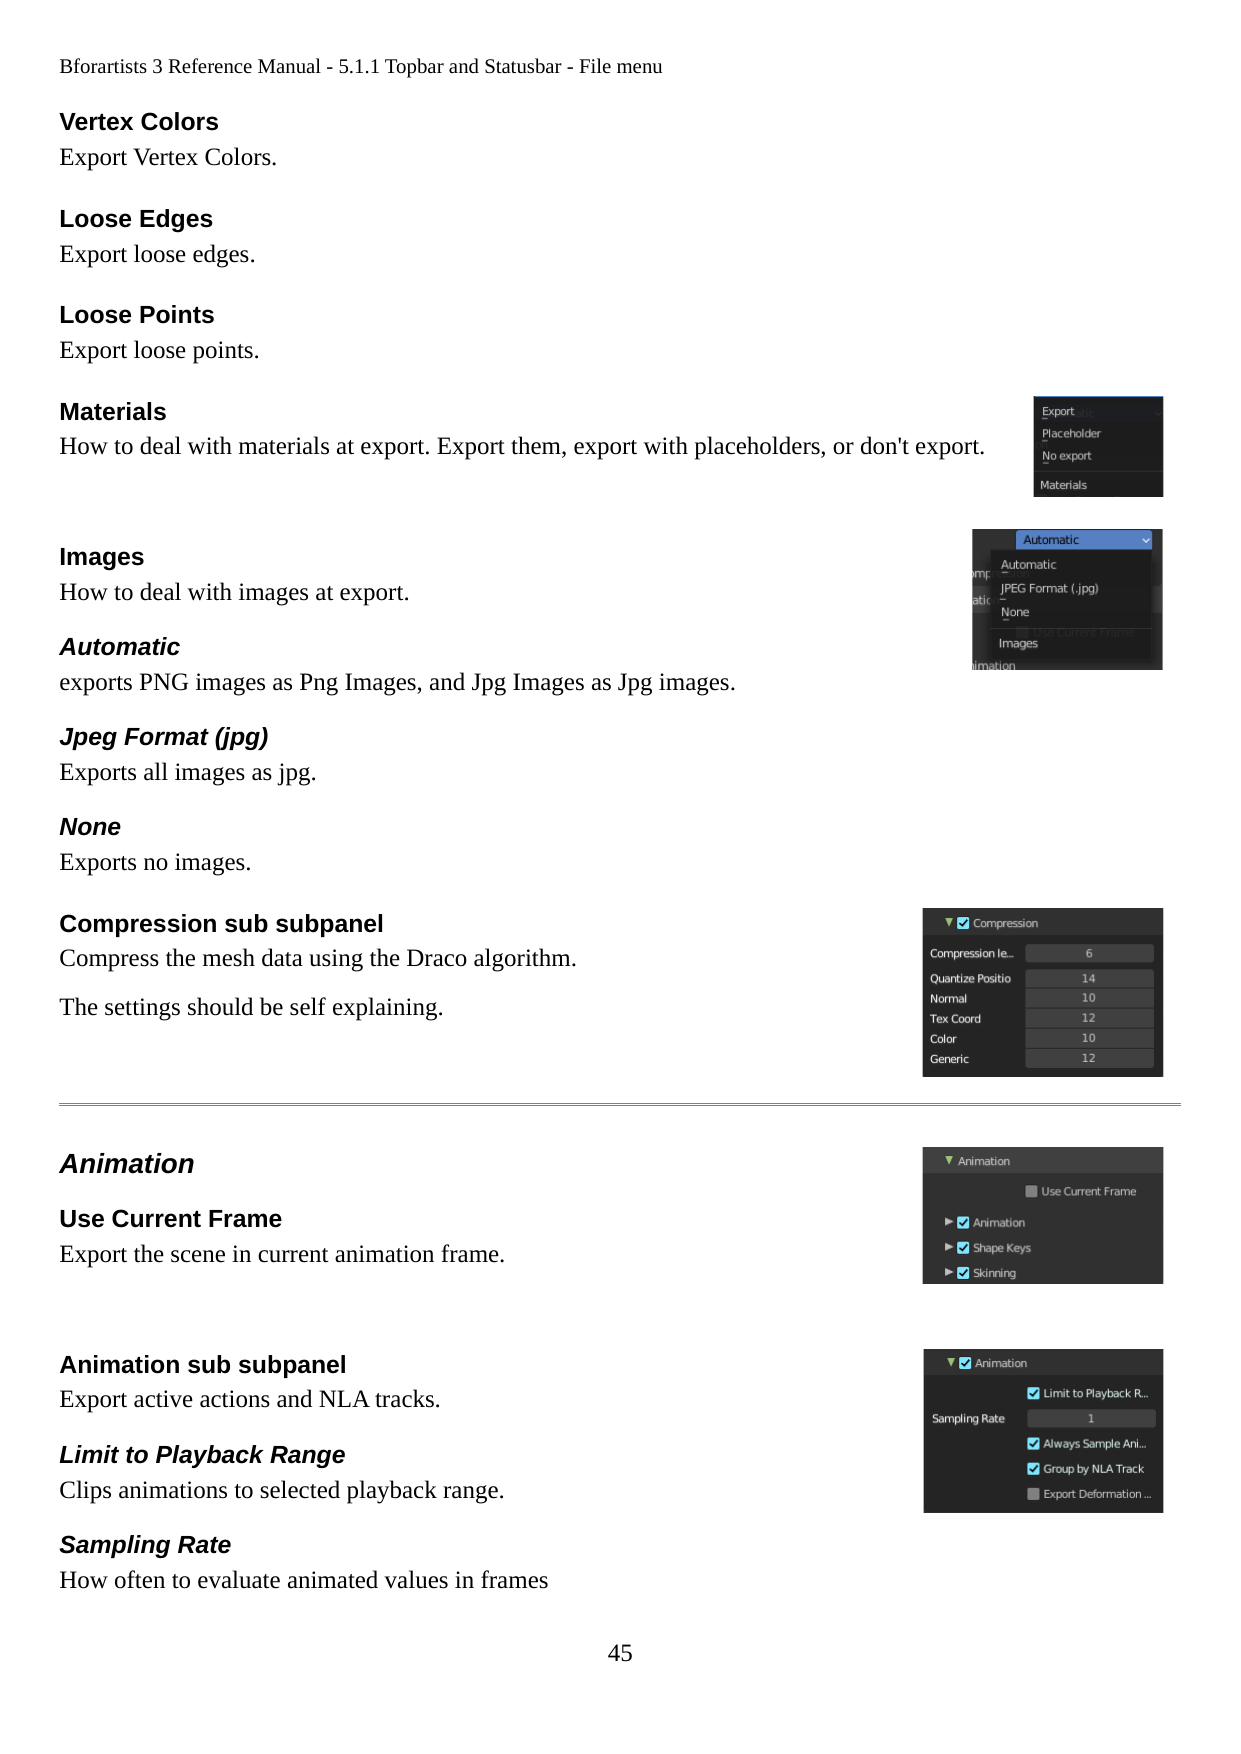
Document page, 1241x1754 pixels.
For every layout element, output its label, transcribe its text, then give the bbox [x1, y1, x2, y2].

text How often to evaluate animated values in frames [59, 1565, 1181, 1593]
subtitle [1164, 1350, 1181, 1378]
text How to deal with materials at export. Export them, export with placeholders, or don't export. [59, 431, 1033, 460]
subtitle [1163, 632, 1181, 661]
subtitle Limit to Playback Range [59, 1440, 923, 1468]
subtitle Use Current Frame [59, 1204, 922, 1233]
subtitle [1164, 397, 1181, 425]
subtitle Sampling Rate [59, 1530, 1181, 1558]
text exports PNG images as Png Images, and Jpg Images as Jpg images. [59, 667, 1181, 696]
subtitle Loose Edges [59, 204, 1181, 232]
subtitle None [59, 812, 1181, 841]
subtitle Materials [59, 397, 1033, 425]
subtitle [1164, 1204, 1181, 1233]
subtitle [1163, 542, 1181, 571]
text Clips animations to selected playback range. [59, 1475, 923, 1503]
picture [922, 1147, 1164, 1284]
picture [922, 908, 1164, 1077]
picture [1033, 396, 1164, 497]
text Export active actions and NLA tracks. [59, 1384, 923, 1413]
subtitle Jpeg Format (jpg) [59, 722, 1181, 751]
subtitle [1164, 1440, 1181, 1468]
subtitle Animation sub subpanel [59, 1350, 923, 1378]
subtitle Vertex Colors [59, 107, 1181, 136]
text Exports no images. [59, 847, 1181, 876]
subtitle Images [59, 542, 972, 571]
subtitle Animation [59, 1147, 922, 1179]
text How to deal with images at export. [59, 577, 972, 606]
text Export loose edges. [59, 239, 1181, 267]
picture [972, 529, 1163, 670]
subtitle Loose Points [59, 300, 1181, 329]
subtitle Compression sub subpanel [59, 909, 922, 937]
text Export loose points. [59, 335, 1181, 364]
picture [923, 1349, 1164, 1513]
subtitle [1164, 1147, 1181, 1179]
text Exports all images as jpg. [59, 757, 1181, 786]
text Export the scene in current animation frame. [59, 1239, 922, 1268]
text Compress the mesh data using the Draco algorithm. [59, 943, 922, 972]
subtitle Automatic [59, 632, 972, 661]
text The settings should be self explaining. [59, 992, 922, 1021]
text Export Vertex Colors. [59, 142, 1181, 171]
